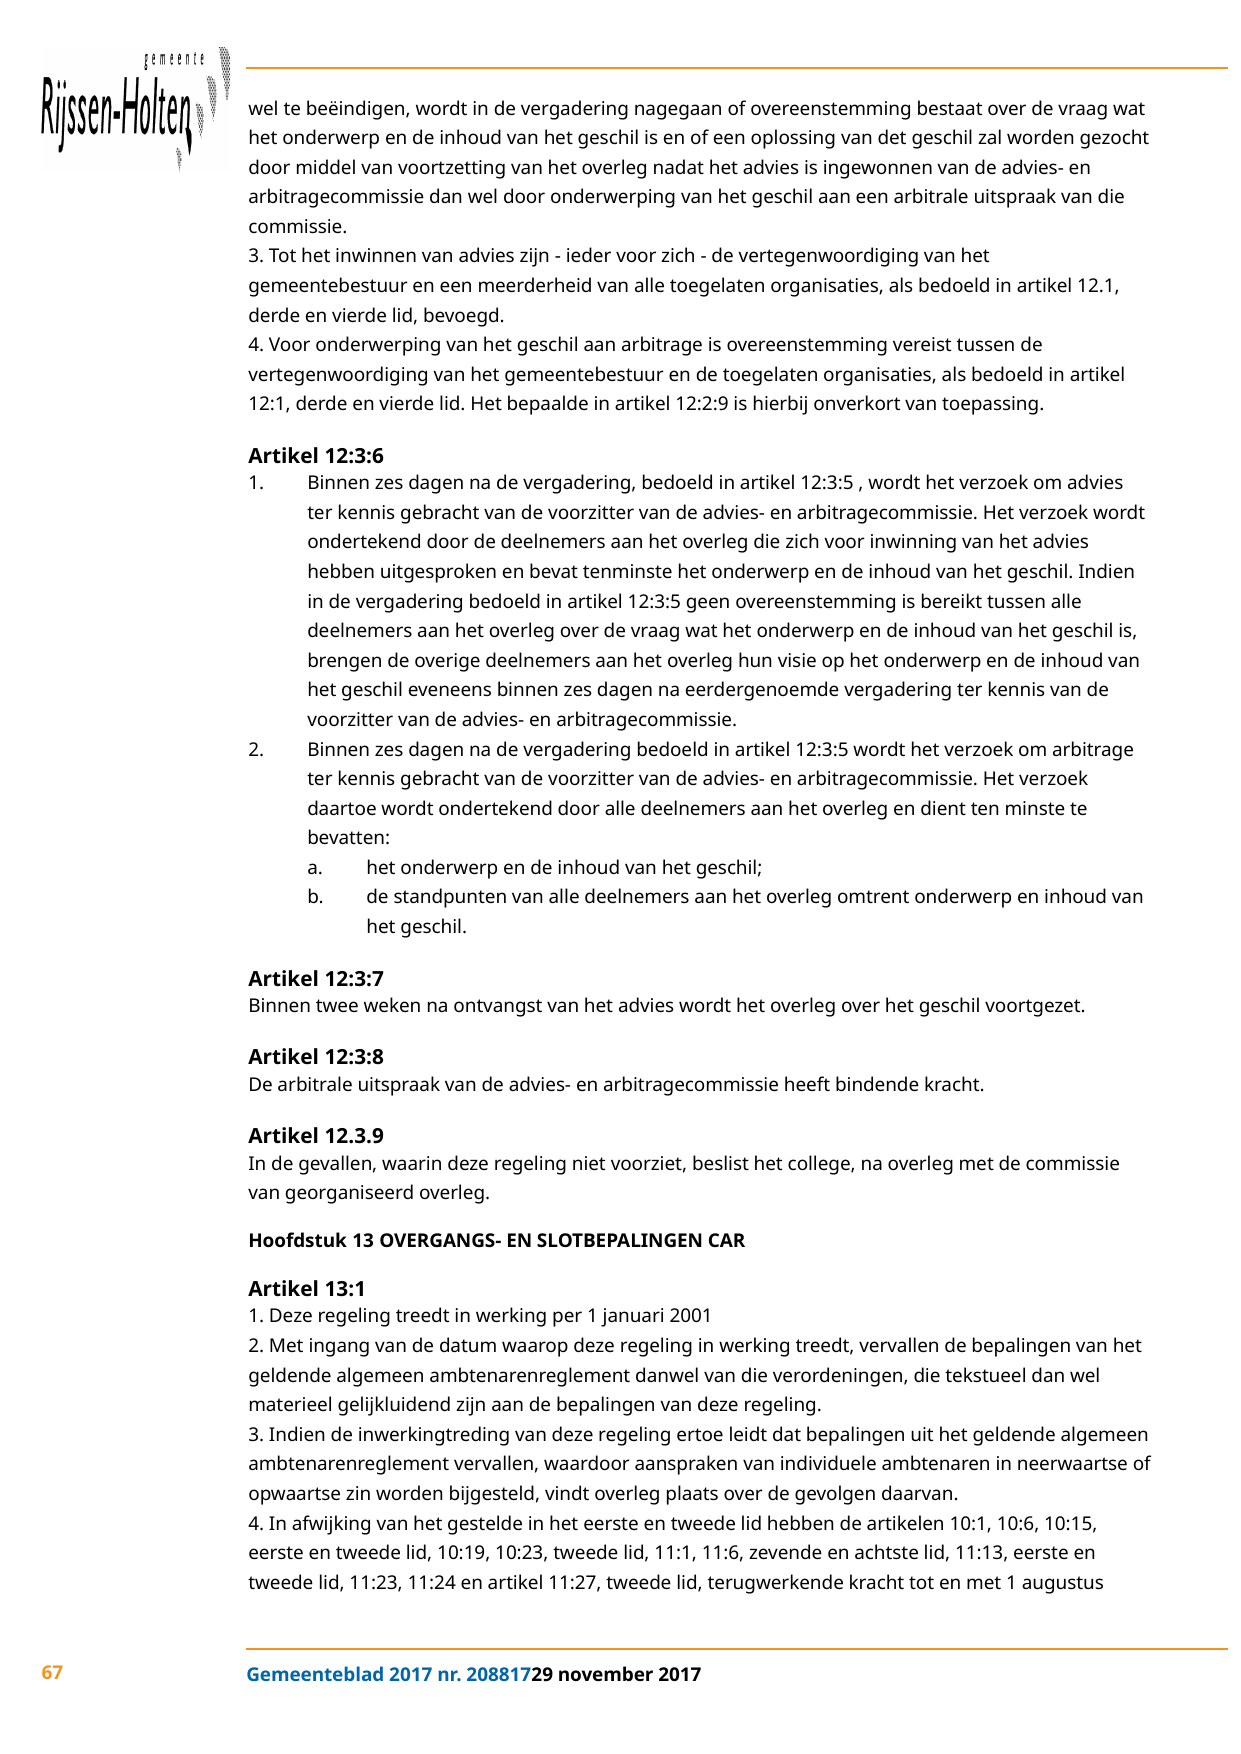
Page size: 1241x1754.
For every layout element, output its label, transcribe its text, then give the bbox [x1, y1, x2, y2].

text Hoofdstuk 13 OVERGANGS- EN SLOTBEPALINGEN CAR [248, 1225, 1152, 1253]
list de standpunten van alle deelnemers aan het overleg omtrent onderwerp en inhoud van het geschil. [307, 884, 1152, 939]
text 4. In afwijking van het gestelde in het eerste en tweede lid hebben de artikelen 10:1, 10:6, 10:15, eerste en tweede lid, 10:19, 10:23, tweede lid, 11:1, 11:6, zevende en achtste lid, 11:13, eerste en tweede lid, 11:23, 11:24 en artikel 11:27, tweede lid, terugwerkende kracht tot en met 1 augustus [248, 1510, 1152, 1595]
list het onderwerp en de inhoud van het geschil; [307, 854, 1152, 880]
picture [41, 47, 231, 172]
text Artikel 13:1 [248, 1274, 1152, 1303]
text Artikel 12:3:8 [248, 1042, 1152, 1071]
list Binnen zes dagen na de vergadering bedoeld in artikel 12:3:5 wordt het verzoek om arbitrage ter kennis gebracht van de voorzitter van de advies- en arbitragecommissie. Het verzoek daartoe wordt ondertekend door alle deelnemers aan het overleg en dient ten minste te bevatten: [248, 736, 1152, 850]
list Binnen zes dagen na de vergadering, bedoeld in artikel 12:3:5 , wordt het verzoek om advies ter kennis gebracht van de voorzitter van de advies- en arbitragecommissie. Het verzoek wordt ondertekend door de deelnemers aan het overleg die zich voor inwinning van het advies hebben uitgesproken en bevat tenminste het onderwerp en de inhoud van het geschil. Indien in de vergadering bedoeld in artikel 12:3:5 geen overeenstemming is bereikt tussen alle deelnemers aan het overleg over de vraag wat het onderwerp en de inhoud van het geschil is, brengen de overige deelnemers aan het overleg hun visie op het onderwerp en de inhoud van het geschil eveneens binnen zes dagen na eerdergenoemde vergadering ter kennis van de voorzitter van de advies- en arbitragecommissie. [248, 469, 1152, 732]
text In de gevallen, waarin deze regeling niet voorziet, beslist het college, na overleg met de commissie van georganiseerd overleg. [248, 1150, 1152, 1205]
text 4. Voor onderwerping van het geschil aan arbitrage is overeenstemming vereist tussen de vertegenwoordiging van het gemeentebestuur en de toegelaten organisaties, als bedoeld in artikel 12:1, derde en vierde lid. Het bepaalde in artikel 12:2:9 is hierbij onverkort van toepassing. [248, 331, 1152, 416]
text 1. Deze regeling treedt in werking per 1 januari 2001 [248, 1303, 1152, 1328]
text 3. Tot het inwinnen van advies zijn - ieder voor zich - de vertegenwoordiging van het gemeentebestuur en een meerderheid van alle toegelaten organisaties, als bedoeld in artikel 12.1, derde en vierde lid, bevoegd. [248, 243, 1152, 328]
text 2. Met ingang van de datum waarop deze regeling in werking treedt, vervallen de bepalingen van het geldende algemeen ambtenarenreglement danwel van die verordeningen, die tekstueel dan wel materieel gelijkluidend zijn aan de bepalingen van deze regeling. [248, 1332, 1152, 1417]
text Binnen twee weken na ontvangst van het advies wordt het overleg over het geschil voortgezet. [248, 992, 1152, 1018]
text Artikel 12.3.9 [248, 1121, 1152, 1150]
text Artikel 12:3:7 [248, 964, 1152, 992]
text wel te beëindigen, wordt in de vergadering nagegaan of overeenstemming bestaat over de vraag wat het onderwerp en de inhoud van het geschil is en of een oplossing van det geschil zal worden gezocht door middel van voortzetting van het overleg nadat het advies is ingewonnen van de advies- en arbitragecommissie dan wel door onderwerping van het geschil aan een arbitrale uitspraak van die commissie. [248, 95, 1152, 239]
text Artikel 12:3:6 [248, 441, 1152, 469]
text De arbitrale uitspraak van de advies- en arbitragecommissie heeft bindende kracht. [248, 1071, 1152, 1097]
text 3. Indien de inwerkingtreding van deze regeling ertoe leidt dat bepalingen uit het geldende algemeen ambtenarenreglement vervallen, waardoor aanspraken van individuele ambtenaren in neerwaartse of opwaartse zin worden bijgesteld, vindt overleg plaats over de gevolgen daarvan. [248, 1421, 1152, 1506]
